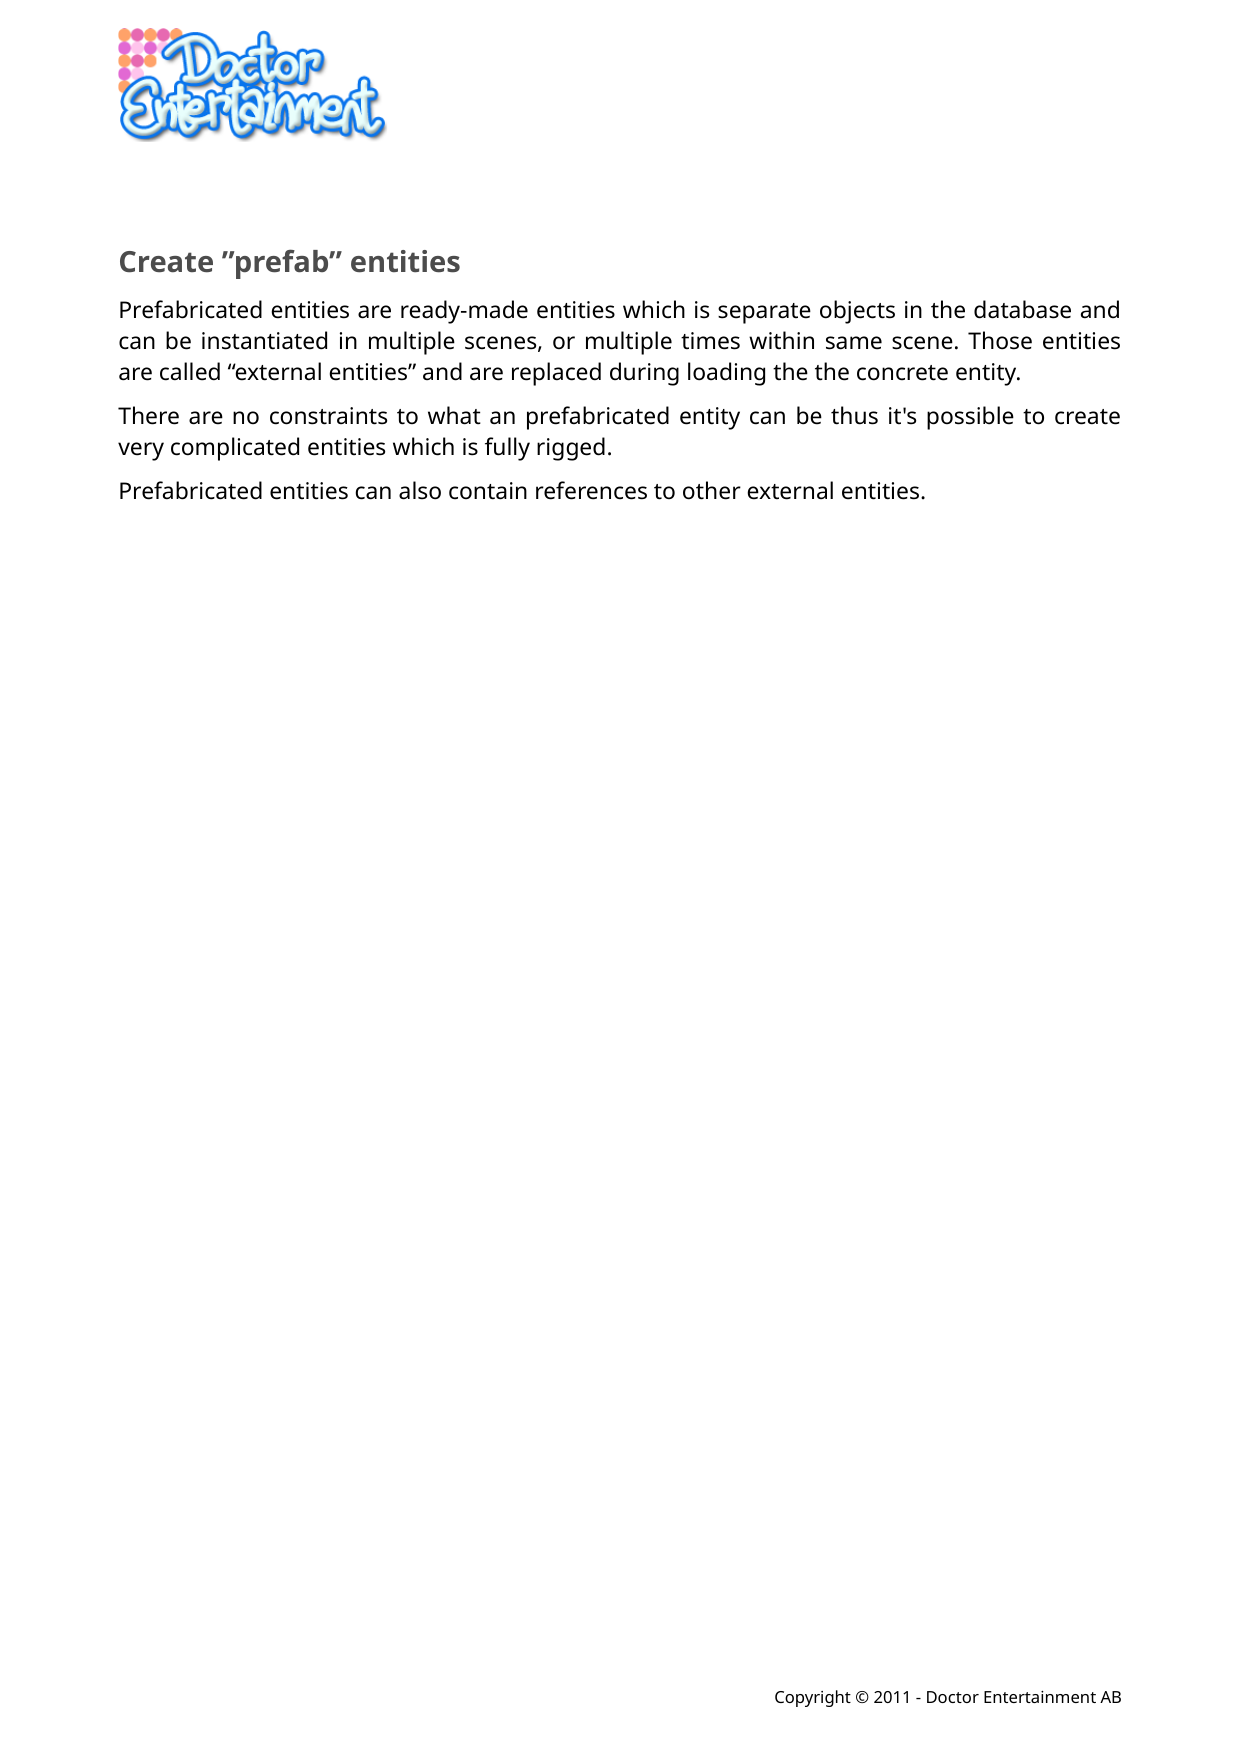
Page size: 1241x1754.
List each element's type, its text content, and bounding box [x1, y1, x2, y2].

subtitle Create ”prefab” entities [118, 241, 1122, 281]
text Prefabricated entities can also contain references to other external entities. [118, 475, 1122, 506]
text Prefabricated entities are ready-made entities which is separate objects in the database and can be instantiated in multiple scenes, or multiple times within same scene. Those entities are called “external entities” and are replaced during loading the the concrete entity. [118, 294, 1122, 387]
text There are no constraints to what an prefabricated entity can be thus it's possible to create very complicated entities which is fully rigged. [118, 400, 1122, 462]
